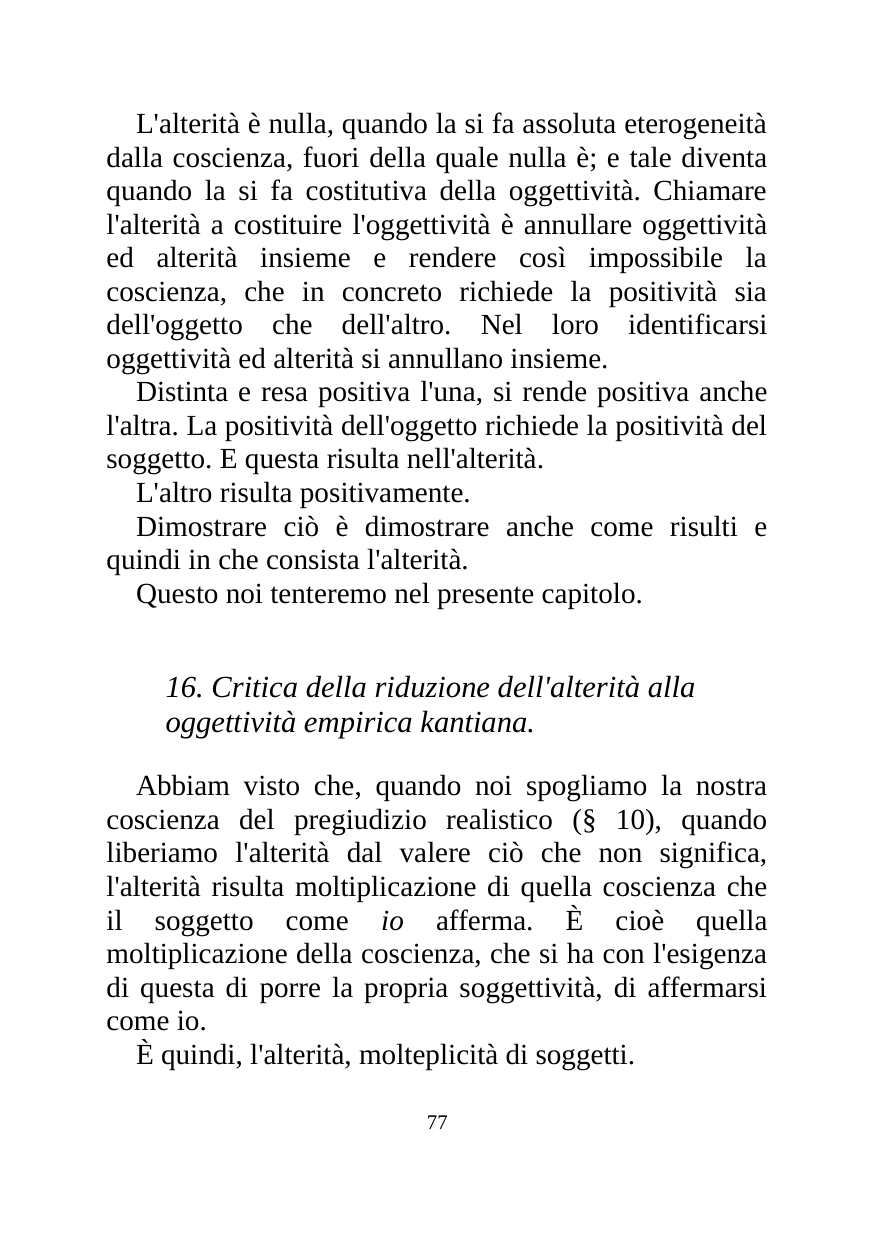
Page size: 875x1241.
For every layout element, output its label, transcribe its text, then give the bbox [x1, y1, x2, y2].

text L'alterità è nulla, quando la si fa assoluta eterogeneità dalla coscienza, fuori della quale nulla è; e tale diventa quando la si fa costitutiva della oggettività. Chiamare l'alterità a costituire l'oggettività è annullare oggettività ed alterità insieme e rendere così impossibile la coscienza, che in concreto richiede la positività sia dell'oggetto che dell'altro. Nel loro identificarsi oggettività ed alterità si annullano insieme. [106, 106, 768, 374]
text Distinta e resa positiva l'una, si rende positiva anche l'altra. La positività dell'oggetto richiede la positività del soggetto. E questa risulta nell'alterità. [106, 374, 768, 475]
text L'altro risulta positivamente. [106, 475, 768, 509]
subtitle 16. Critica della riduzione dell'alterità alla oggettività empirica kantiana. [165, 668, 768, 739]
text Dimostrare ciò è dimostrare anche come risulti e quindi in che consista l'alterità. [106, 509, 768, 576]
text È quindi, l'alterità, molteplicità di soggetti. [106, 1037, 768, 1070]
text Questo noi tenteremo nel presente capitolo. [106, 576, 768, 609]
text Abbiam visto che, quando noi spogliamo la nostra coscienza del pregiudizio realistico (§ 10), quando liberiamo l'alterità dal valere ciò che non significa, l'alterità risulta moltiplicazione di quella coscienza che il soggetto come io afferma. È cioè quella moltiplicazione della coscienza, che si ha con l'esigenza di questa di porre la propria soggettività, di affermarsi come io. [106, 768, 768, 1037]
